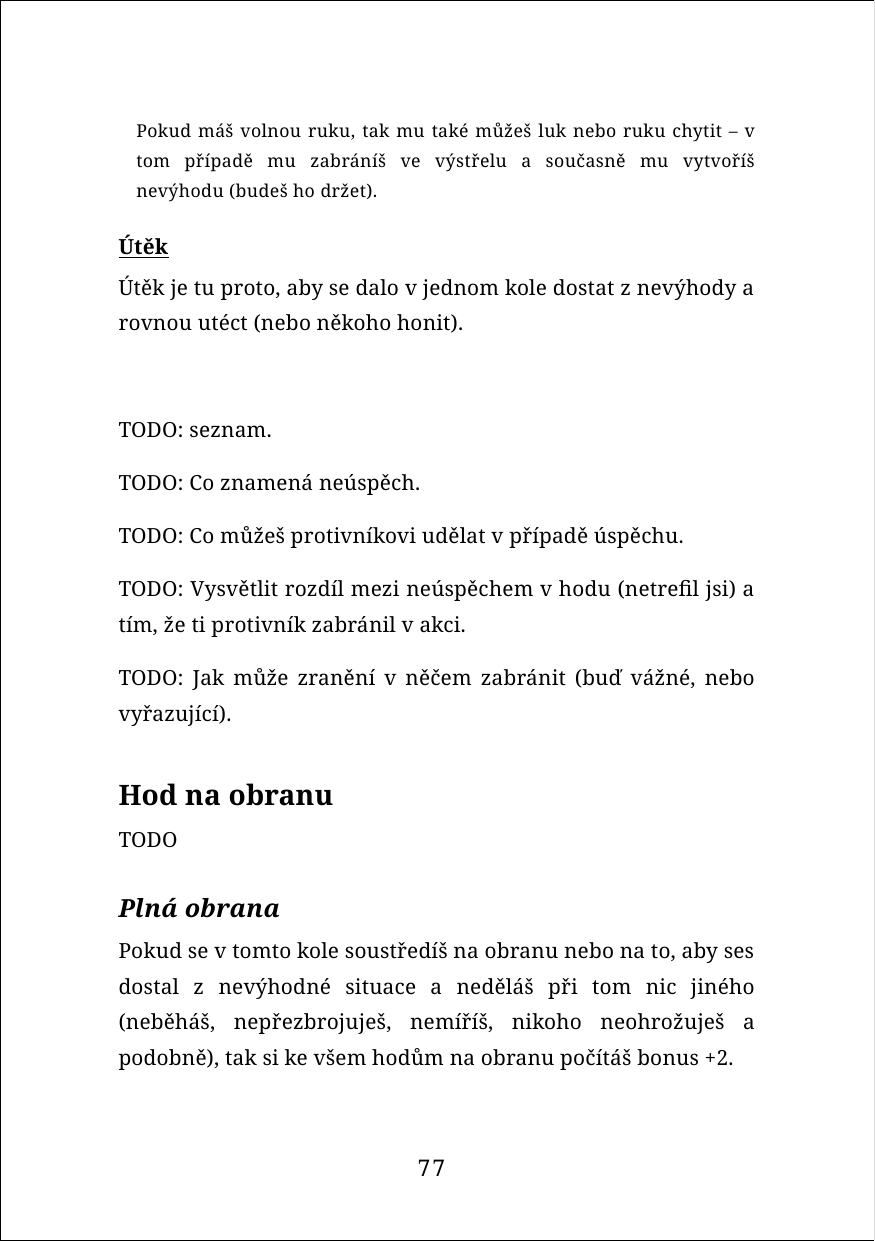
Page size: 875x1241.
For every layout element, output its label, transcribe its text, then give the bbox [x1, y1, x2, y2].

text TODO [118, 826, 756, 854]
text Pokud se v tomto kole soustředíš na obranu nebo na to, aby ses dostal z nevýhodné situace a neděláš při tom nic jiného (neběháš, nepřezbrojuješ, nemíříš, nikoho neohrožuješ a podobně), tak si ke všem hodům na obranu počítáš bonus +2. [118, 936, 756, 1071]
subtitle Útěk [118, 232, 756, 261]
text TODO: Co znamená neúspěch. [118, 468, 756, 496]
text Útěk je tu proto, aby se dalo v jednom kole dostat z nevýhody a rovnou utéct (nebo někoho honit). [118, 273, 756, 337]
text TODO: Co můžeš protivníkovi udělat v případě úspěchu. [118, 521, 756, 549]
subtitle Plná obrana [118, 891, 756, 925]
text Pokud máš volnou ruku, tak mu také můžeš luk nebo ruku chytit – v tom případě mu zabráníš ve výstřelu a současně mu vytvoříš nevýhodu (budeš ho držet). [136, 118, 756, 203]
text TODO: Vysvětlit rozdíl mezi neúspěchem v hodu (netrefil jsi) a tím, že ti protivník zabránil v akci. [118, 574, 756, 638]
text TODO: Jak může zranění v něčem zabránit (buď vážné, nebo vyřazující). [118, 663, 756, 727]
text TODO: seznam. [118, 415, 756, 443]
subtitle Hod na obranu [118, 776, 756, 814]
